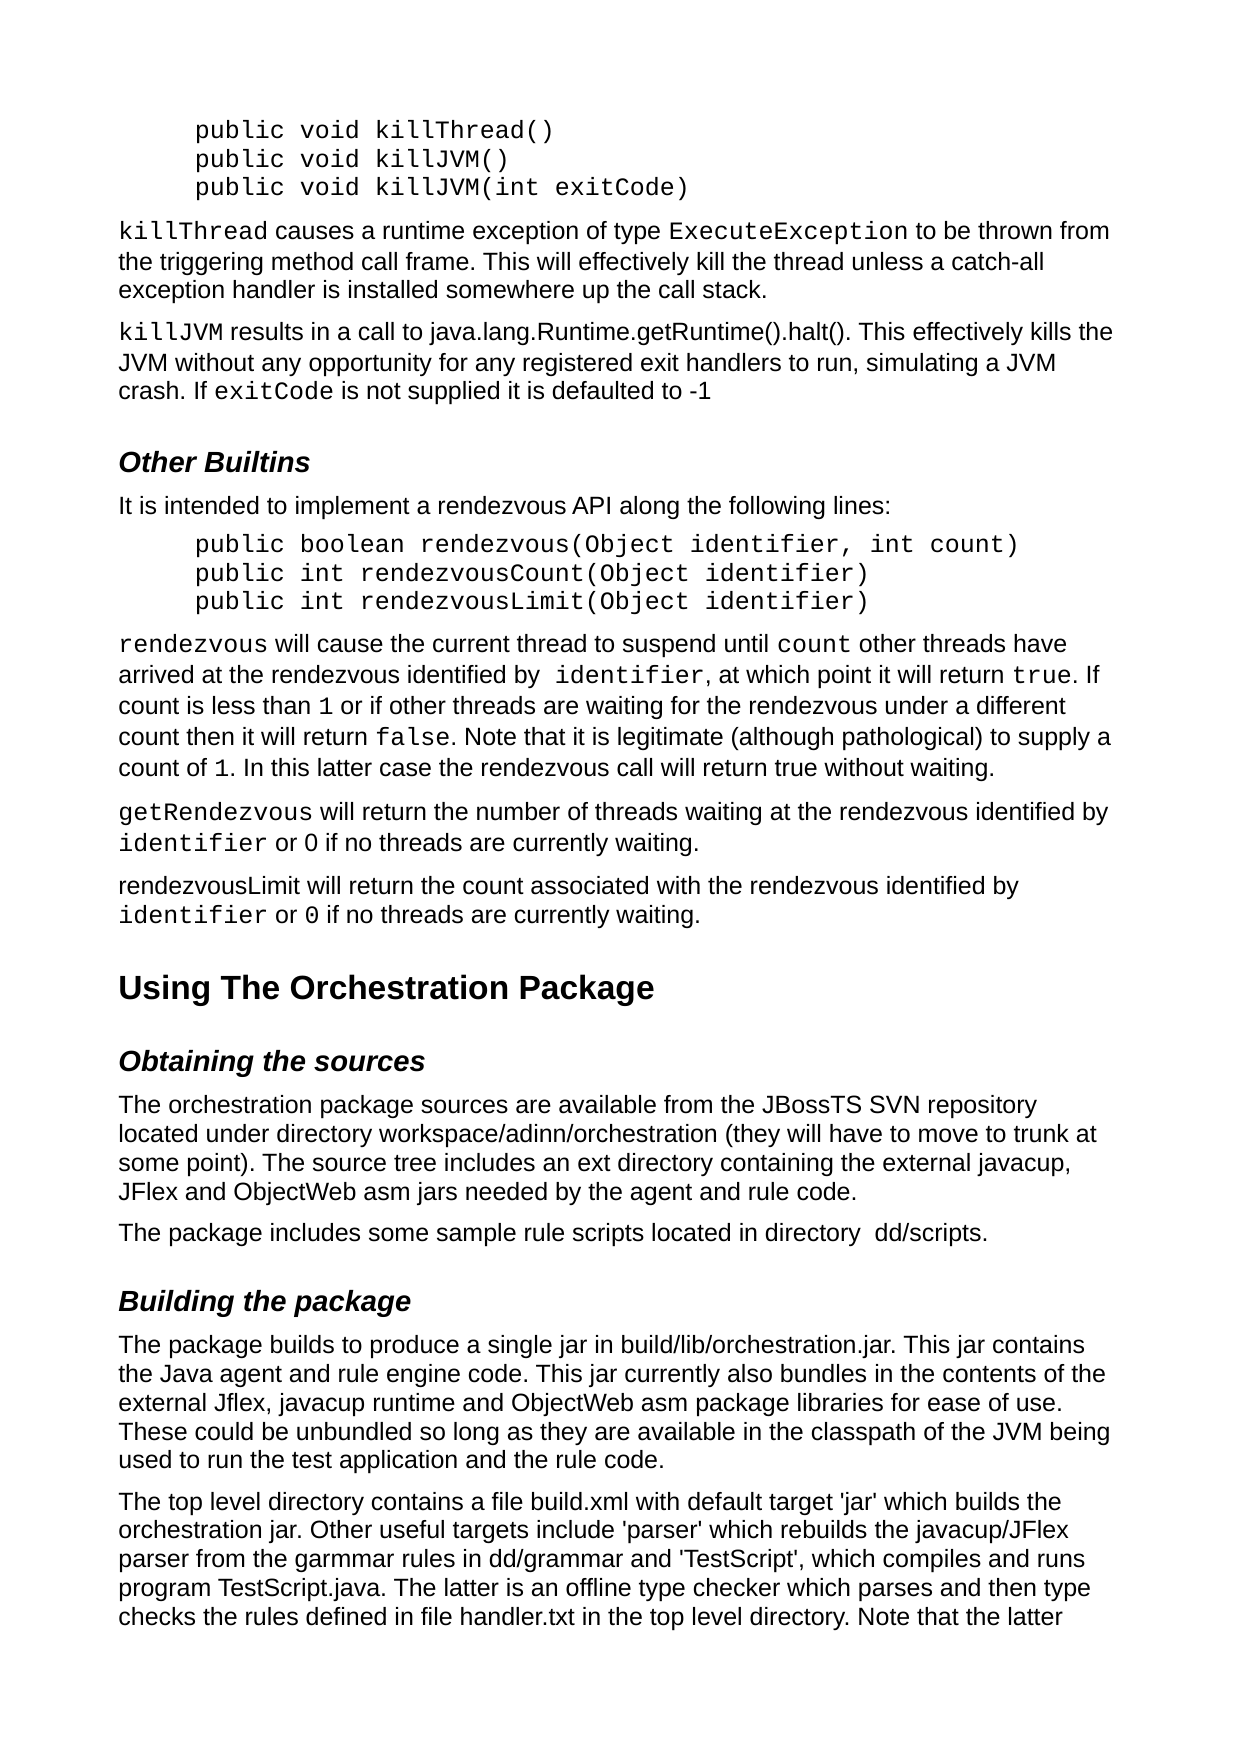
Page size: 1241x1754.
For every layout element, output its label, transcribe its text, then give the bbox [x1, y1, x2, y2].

text killThread causes a runtime exception of type ExecuteException to be thrown from the triggering method call frame. This will effectively kill the thread unless a catch-all exception handler is installed somewhere up the call stack. [118, 216, 1122, 304]
text public boolean rendezvous(Object identifier, int count) public int rendezvousCount(Object identifier) public int rendezvousLimit(Object identifier) [194, 532, 1122, 617]
text The package builds to produce a single jar in build/lib/orchestration.jar. This jar contains the Java agent and rule engine code. This jar currently also bundles in the contents of the external Jflex, javacup runtime and ObjectWeb asm package libraries for ease of use. These could be unbundled so long as they are available in the classpath of the JVM being used to run the test application and the rule code. [118, 1330, 1122, 1474]
text killJVM results in a call to java.lang.Runtime.getRuntime().halt(). This effectively kills the JVM without any opportunity for any registered exit handlers to run, simulating a JVM crash. If exitCode is not supplied it is defaulted to -1 [118, 317, 1122, 407]
text The package includes some sample rule scripts located in directory dd/scripts. [118, 1218, 1122, 1247]
text The orchestration package sources are available from the JBossTS SVN repository located under directory workspace/adinn/orchestration (they will have to move to trunk at some point). The source tree includes an ext directory containing the external javacup, JFlex and ObjectWeb asm jars needed by the agent and rule code. [118, 1090, 1122, 1205]
subtitle Building the package [118, 1284, 1122, 1318]
subtitle Obtaining the sources [118, 1044, 1122, 1078]
text The top level directory contains a file build.xml with default target 'jar' which builds the orchestration jar. Other useful targets include 'parser' which rebuilds the javacup/JFlex parser from the garmmar rules in dd/grammar and 'TestScript', which compiles and runs program TestScript.java. The latter is an offline type checker which parses and then type checks the rules defined in file handler.txt in the top level directory. Note that the latter [118, 1486, 1122, 1630]
subtitle Using The Orchestration Package [118, 968, 1122, 1007]
subtitle Other Builtins [118, 445, 1122, 478]
text It is intended to implement a rendezvous API along the following lines: [118, 491, 1122, 519]
text rendezvousLimit will return the count associated with the rendezvous identified by identifier or 0 if no threads are currently waiting. [118, 871, 1122, 931]
text public void killThread() public void killJVM() public void killJVM(int exitCode) [194, 118, 1122, 203]
text rendezvous will cause the current thread to suspend until count other threads have arrived at the rendezvous identified by identifier, at which point it will return true. If count is less than 1 or if other threads are waiting for the rendezvous under a different count then it will return false. Note that it is legitimate (although pathological) to supply a count of 1. In this latter case the rendezvous call will return true without waiting. [118, 629, 1122, 784]
text getRendezvous will return the number of threads waiting at the rendezvous identified by identifier or 0 if no threads are currently waiting. [118, 797, 1122, 858]
